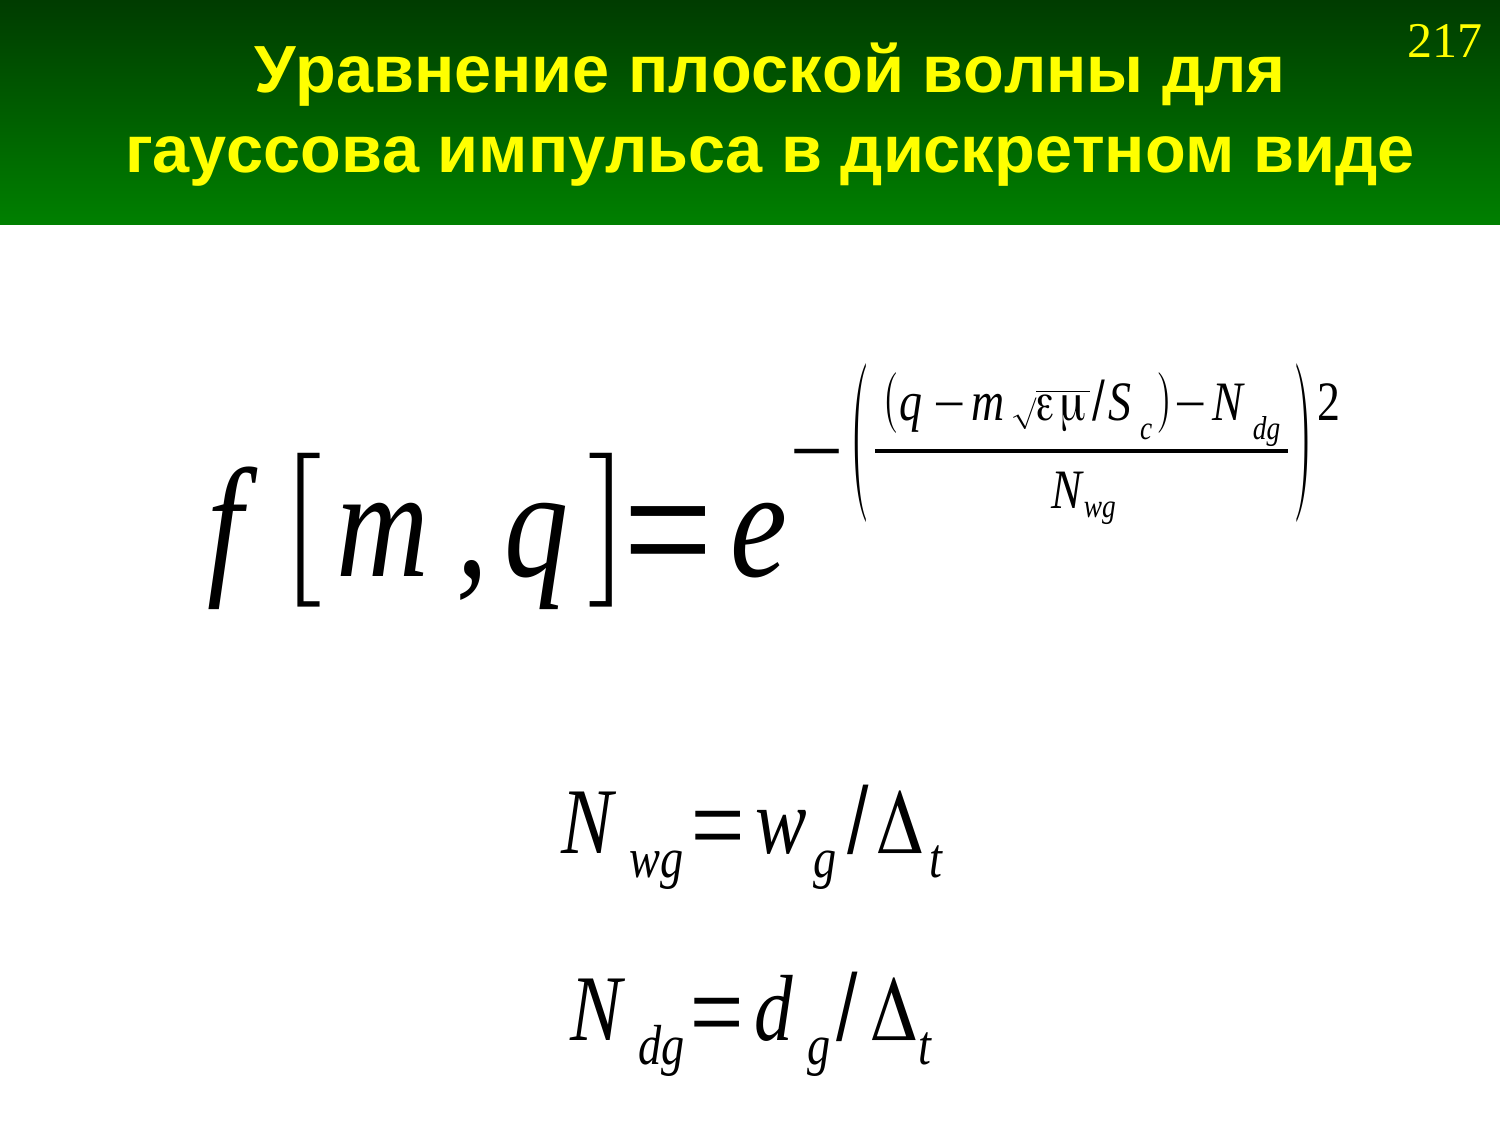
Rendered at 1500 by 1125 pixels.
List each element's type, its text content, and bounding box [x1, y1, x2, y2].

chart [151, 361, 1374, 618]
chart [537, 771, 963, 890]
chart [546, 958, 954, 1077]
title Уравнение плоской волны для гауссова импульса в дискретном виде [100, 7, 1441, 204]
